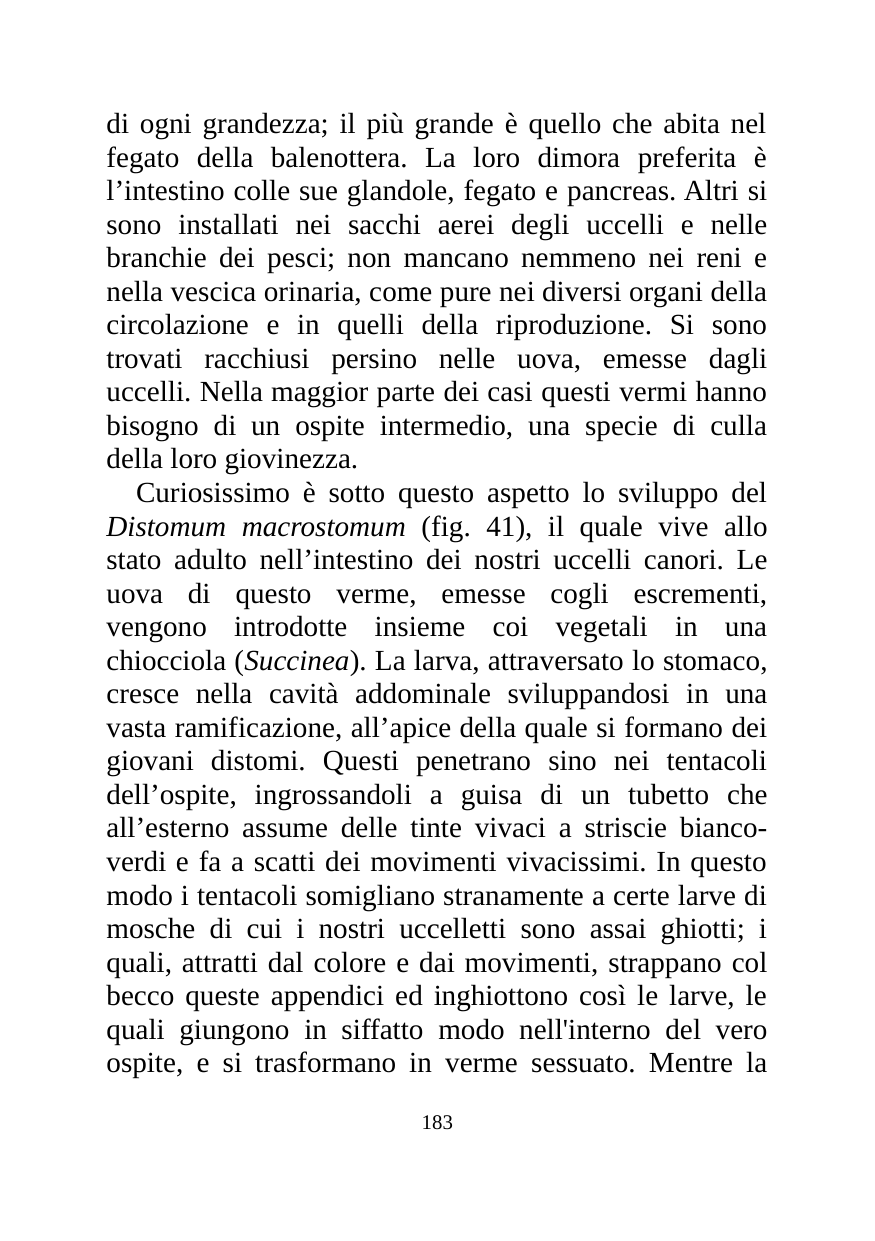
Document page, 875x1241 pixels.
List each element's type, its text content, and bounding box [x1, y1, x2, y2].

text Curiosissimo è sotto questo aspetto lo sviluppo del Distomum macrostomum (fig. 41), il quale vive allo stato adulto nell’intestino dei nostri uccelli canori. Le uova di questo verme, emesse cogli escrementi, vengono introdotte insieme coi vegetali in una chiocciola (Succinea). La larva, attraversato lo stomaco, cresce nella cavità addominale sviluppandosi in una vasta ramificazione, all’apice della quale si formano dei giovani distomi. Questi penetrano sino nei tentacoli dell’ospite, ingrossandoli a guisa di un tubetto che all’esterno assume delle tinte vivaci a striscie bianco-verdi e fa a scatti dei movimenti vivacissimi. In questo modo i tentacoli somigliano stranamente a certe larve di mosche di cui i nostri uccelletti sono assai ghiotti; i quali, attratti dal colore e dai movimenti, strappano col becco queste appendici ed inghiottono così le larve, le quali giungono in siffatto modo nell'interno del vero ospite, e si trasformano in verme sessuato. Mentre la [106, 475, 768, 1079]
text di ogni grandezza; il più grande è quello che abita nel fegato della balenottera. La loro dimora preferita è l’intestino colle sue glandole, fegato e pancreas. Altri si sono installati nei sacchi aerei degli uccelli e nelle branchie dei pesci; non mancano nemmeno nei reni e nella vescica orinaria, come pure nei diversi organi della circolazione e in quelli della riproduzione. Si sono trovati racchiusi persino nelle uova, emesse dagli uccelli. Nella maggior parte dei casi questi vermi hanno bisogno di un ospite intermedio, una specie di culla della loro giovinezza. [106, 106, 768, 475]
